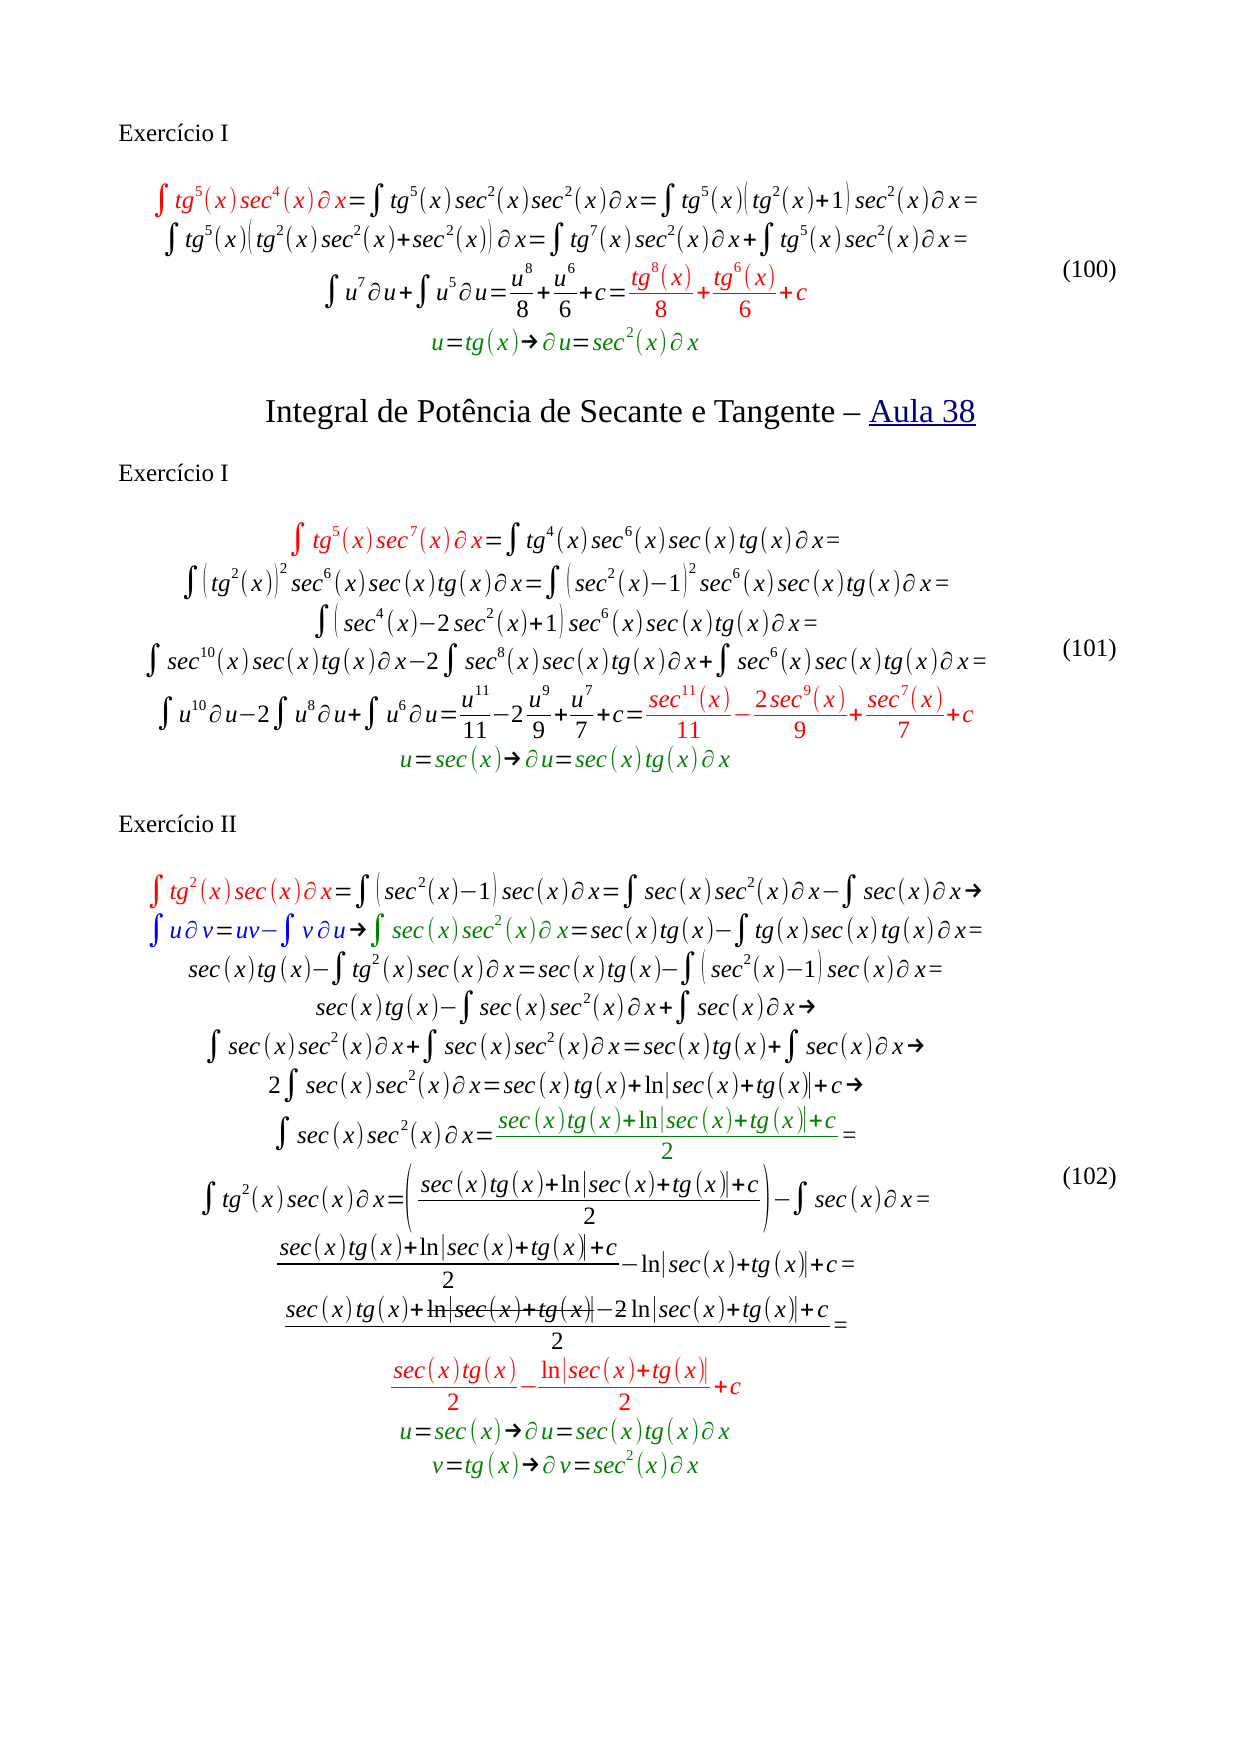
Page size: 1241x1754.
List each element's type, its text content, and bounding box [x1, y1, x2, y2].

text Exercício I [118, 118, 1122, 147]
table_header (100) [1010, 176, 1122, 362]
table_header [118, 176, 1010, 362]
table_header (101) [1010, 515, 1122, 780]
table_header (102) [1010, 866, 1122, 1485]
table_header [118, 866, 1010, 1485]
text Integral de Potência de Secante e Tangente – Aula 38 [118, 391, 1122, 429]
table_header [118, 515, 1010, 780]
text Exercício II [118, 809, 1122, 837]
text Exercício I [118, 458, 1122, 487]
